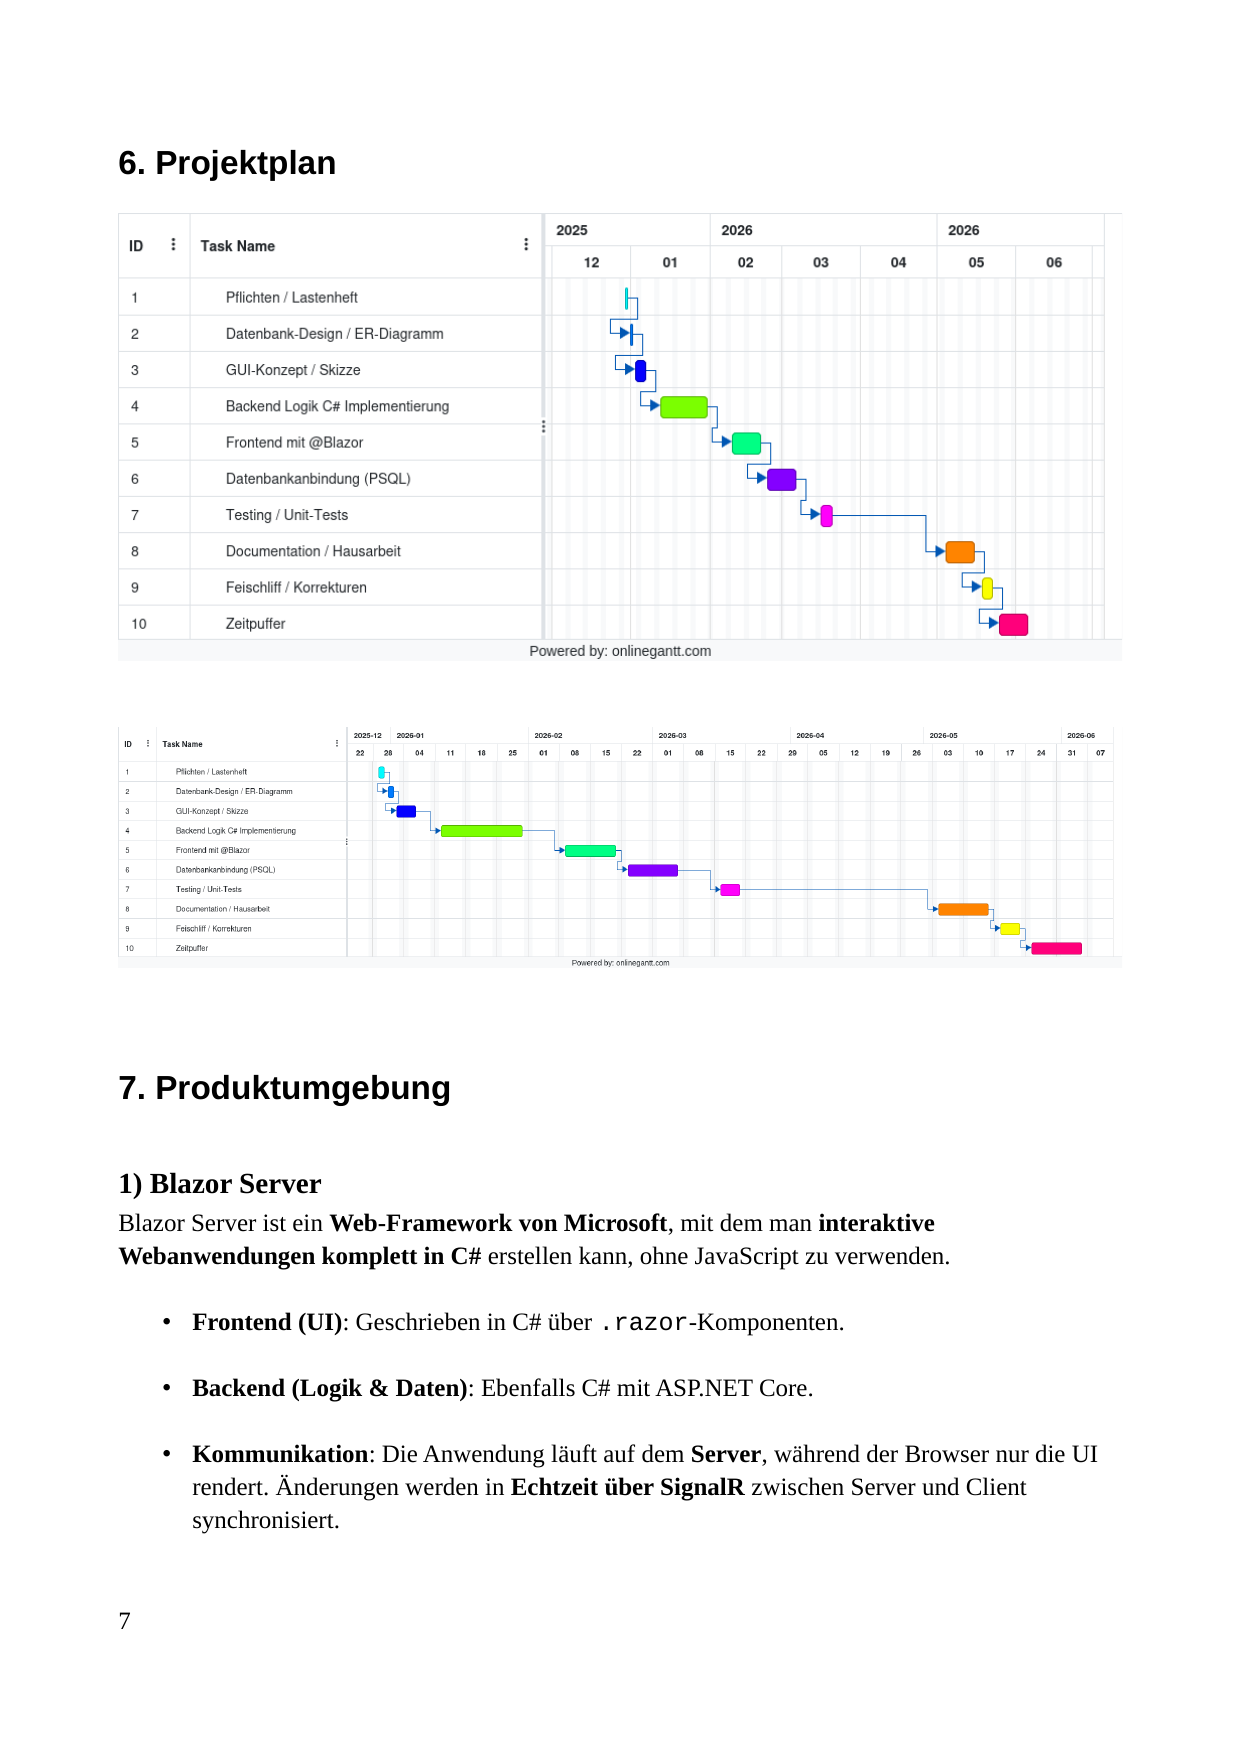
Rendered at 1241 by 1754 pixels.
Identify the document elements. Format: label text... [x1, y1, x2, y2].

text Blazor Server ist ein Web-Framework von Microsoft, mit dem man interaktive Webanwendungen komplett in C# erstellen kann, ohne JavaScript zu verwenden. [118, 1200, 1122, 1269]
text 1) Blazor Server [118, 1166, 1122, 1200]
list Frontend (UI): Geschrieben in C# über .razor-Komponenten. [162, 1288, 1122, 1338]
list Backend (Logik & Daten): Ebenfalls C# mit ASP.NET Core. [162, 1357, 1122, 1402]
list Kommunikation: Die Anwendung läuft auf dem Server, während der Browser nur die UI rendert. Änderungen werden in Echtzeit über SignalR zwischen Server und Client synchronisiert. [162, 1421, 1122, 1534]
picture [118, 727, 1123, 968]
subtitle 7. Produktumgebung [118, 1037, 1122, 1106]
subtitle 6. Projektplan [118, 118, 1122, 182]
